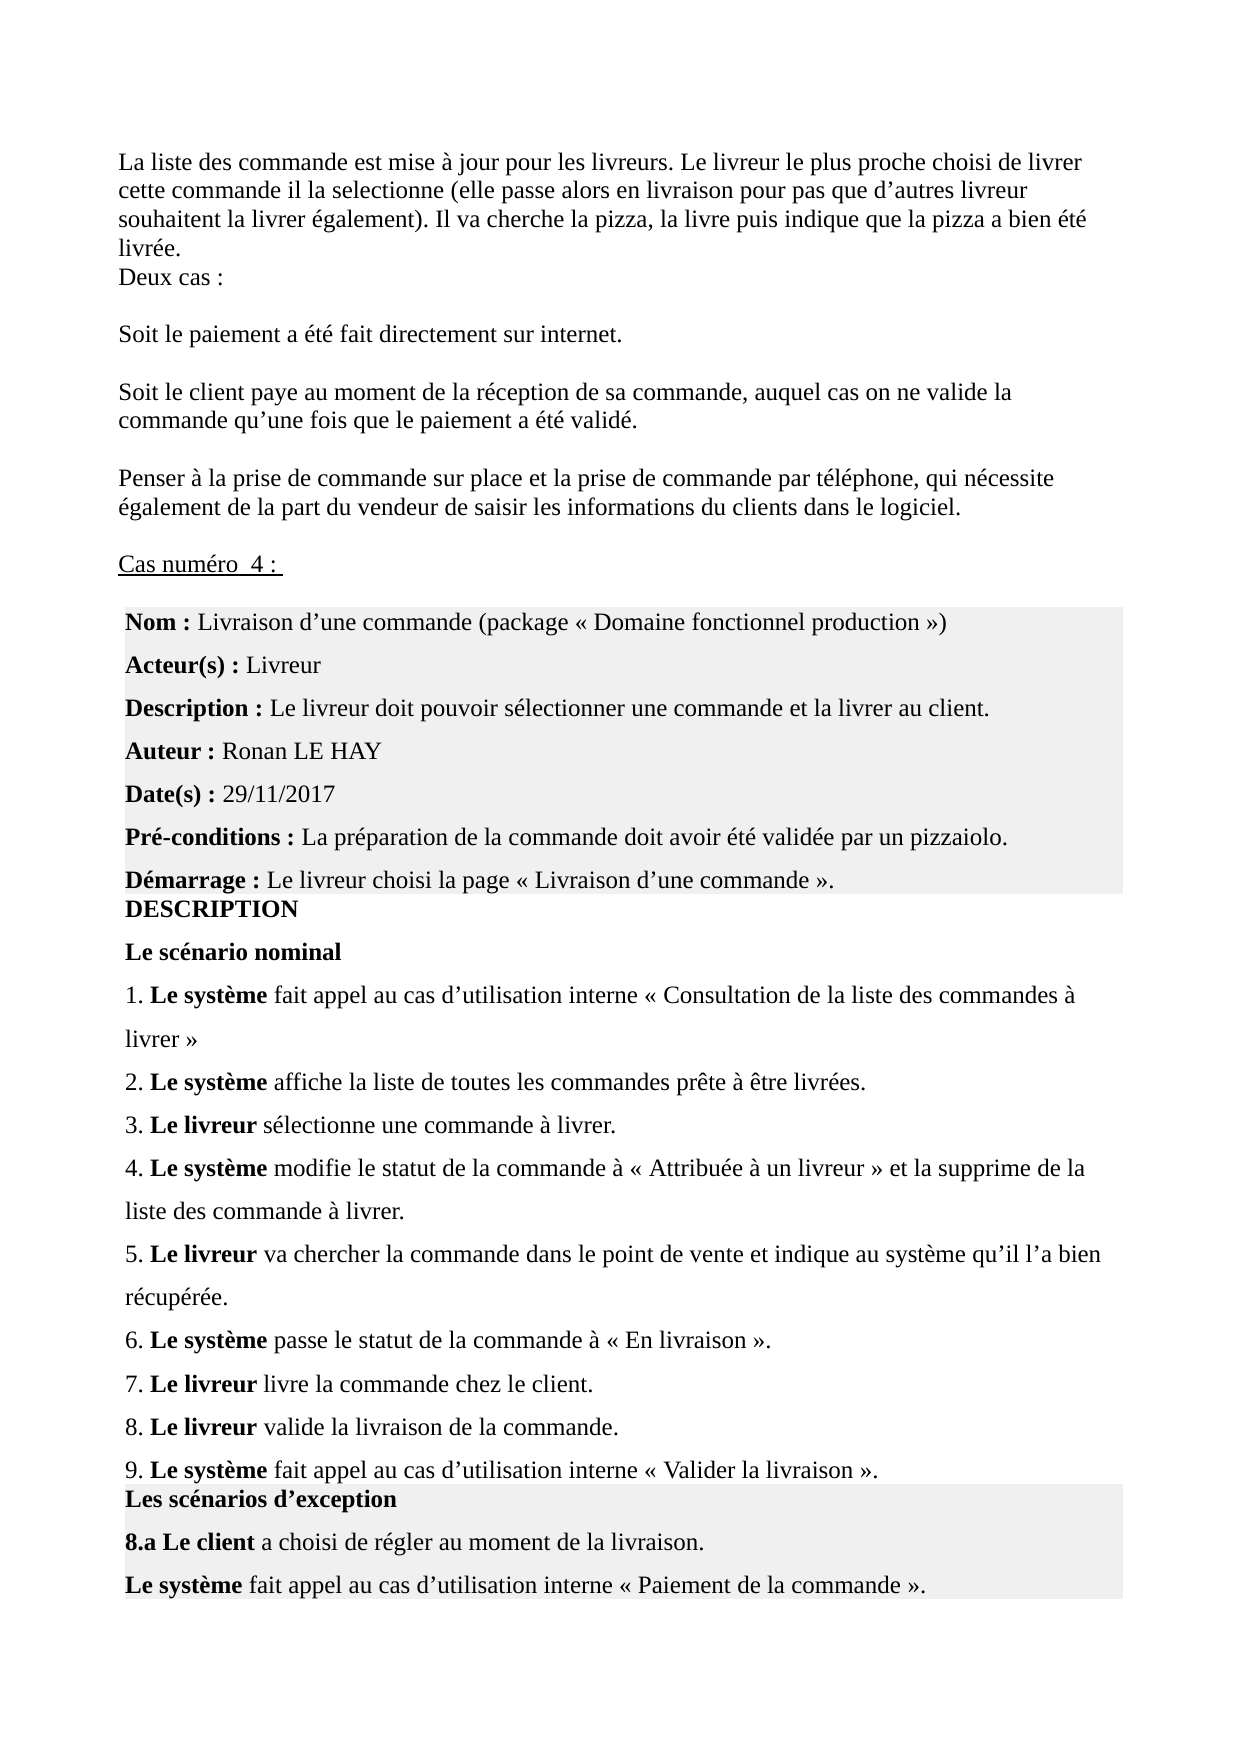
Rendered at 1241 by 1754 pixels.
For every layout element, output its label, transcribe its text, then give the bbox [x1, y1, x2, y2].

text Cas numéro 4 : [118, 549, 1122, 578]
text Soit le paiement a été fait directement sur internet. [118, 319, 1122, 348]
table_header Nom : Livraison d’une commande (package « Domaine fonctionnel production ») Acteur(s) : Livreur Description : Le livreur doit pouvoir sélectionner une commande et la livrer au client. Auteur : Ronan LE HAY Date(s) : 29/11/2017 Pré-conditions : La préparation de la commande doit avoir été validée par un pizzaiolo. Démarrage : Le livreur choisi la page « Livraison d’une commande ». [125, 607, 1123, 894]
text La liste des commande est mise à jour pour les livreurs. Le livreur le plus proche choisi de livrer cette commande il la selectionne (elle passe alors en livraison pour pas que d’autres livreur souhaitent la livrer également). Il va cherche la pizza, la livre puis indique que la pizza a bien été livrée. [118, 147, 1122, 262]
text Deux cas : [118, 262, 1122, 291]
table_cell Les scénarios d’exception 8.a Le client a choisi de régler au moment de la livraison. Le système fait appel au cas d’utilisation interne « Paiement de la commande ». [125, 1484, 1123, 1599]
text Soit le client paye au moment de la réception de sa commande, auquel cas on ne valide la commande qu’une fois que le paiement a été validé. [118, 377, 1122, 434]
table_cell DESCRIPTION Le scénario nominal 1. Le système fait appel au cas d’utilisation interne « Consultation de la liste des commandes à livrer » 2. Le système affiche la liste de toutes les commandes prête à être livrées. 3. Le livreur sélectionne une commande à livrer. 4. Le système modifie le statut de la commande à « Attribuée à un livreur » et la supprime de la liste des commande à livrer. 5. Le livreur va chercher la commande dans le point de vente et indique au système qu’il l’a bien récupérée. 6. Le système passe le statut de la commande à « En livraison ». 7. Le livreur livre la commande chez le client. 8. Le livreur valide la livraison de la commande. 9. Le système fait appel au cas d’utilisation interne « Valider la livraison ». [125, 894, 1123, 1484]
text Penser à la prise de commande sur place et la prise de commande par téléphone, qui nécessite également de la part du vendeur de saisir les informations du clients dans le logiciel. [118, 463, 1122, 521]
